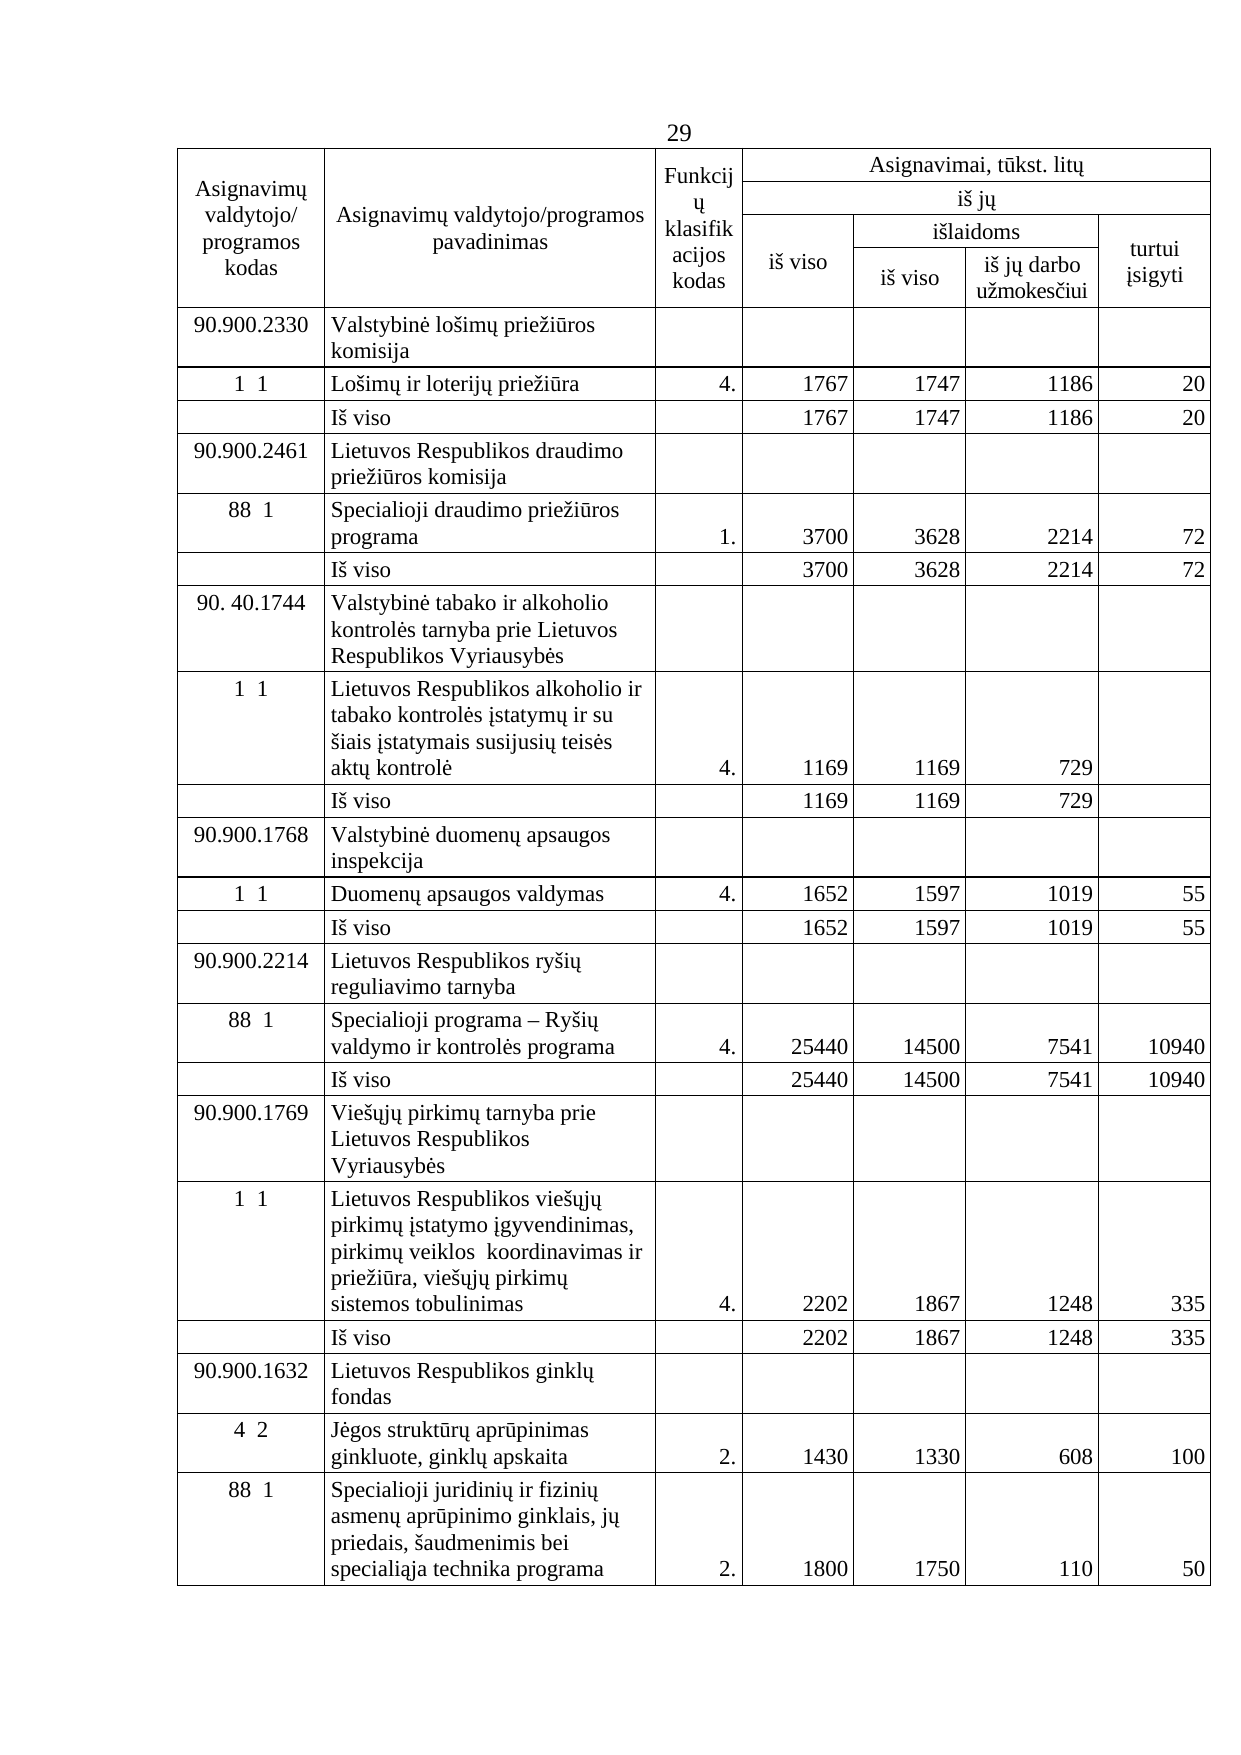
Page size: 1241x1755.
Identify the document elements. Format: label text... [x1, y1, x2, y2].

table_cell 88 1 [178, 1473, 324, 1584]
table_cell [1099, 586, 1210, 671]
table_cell 10940 [1099, 1004, 1210, 1062]
table_cell 3700 [743, 494, 853, 552]
table_cell 3700 [743, 553, 853, 585]
table_cell 4. [656, 1182, 742, 1320]
table_cell [966, 944, 1098, 1002]
table_cell Iš viso [325, 1321, 655, 1353]
table_cell 110 [966, 1473, 1098, 1584]
table_cell 1867 [854, 1182, 965, 1320]
table_cell [656, 1096, 742, 1181]
table_cell 1019 [966, 878, 1098, 909]
table_cell [1099, 308, 1210, 366]
table_cell Specialioji juridinių ir fizinių asmenų aprūpinimo ginklais, jų priedais, šaudmenimis bei specialiąja technika programa [325, 1473, 655, 1584]
table_cell 25440 [743, 1004, 853, 1062]
table_cell [178, 401, 324, 433]
table_cell 2214 [966, 494, 1098, 552]
table_cell [743, 944, 853, 1002]
table_cell 4 2 [178, 1414, 324, 1472]
table_cell 335 [1099, 1321, 1210, 1353]
table_cell 90.900.2214 [178, 944, 324, 1002]
table_cell 4. [656, 368, 742, 400]
table_cell 1248 [966, 1182, 1098, 1320]
table_cell 3628 [854, 494, 965, 552]
table_cell 1169 [854, 672, 965, 783]
table_cell 90.900.2461 [178, 434, 324, 492]
table_cell [1099, 944, 1210, 1002]
table_cell [1099, 1096, 1210, 1181]
table_cell [743, 1354, 853, 1413]
table_cell [1099, 672, 1210, 783]
table_cell [178, 785, 324, 817]
table_cell 1 1 [178, 1182, 324, 1320]
table_cell 1597 [854, 911, 965, 943]
table_cell 1169 [743, 672, 853, 783]
table_cell [656, 553, 742, 585]
table_cell iš jų [743, 182, 1210, 214]
table_cell 88 1 [178, 1004, 324, 1062]
table_cell [966, 1354, 1098, 1413]
table_cell 729 [966, 785, 1098, 817]
table_cell 90.900.2330 [178, 308, 324, 366]
table_cell Lietuvos Respublikos ginklų fondas [325, 1354, 655, 1413]
table_cell 55 [1099, 878, 1210, 909]
table_cell [656, 818, 742, 876]
table_cell Valstybinė duomenų apsaugos inspekcija [325, 818, 655, 876]
table_cell 608 [966, 1414, 1098, 1472]
table_cell [966, 308, 1098, 366]
table_cell [966, 818, 1098, 876]
table_cell 1186 [966, 368, 1098, 400]
table_cell [178, 911, 324, 943]
table_cell 90. 40.1744 [178, 586, 324, 671]
table_cell [743, 308, 853, 366]
table_cell [1099, 818, 1210, 876]
table_cell [743, 434, 853, 492]
table_cell [854, 1354, 965, 1413]
table_cell Viešųjų pirkimų tarnyba prie Lietuvos Respublikos Vyriausybės [325, 1096, 655, 1181]
table_cell [656, 944, 742, 1002]
table_cell 4. [656, 672, 742, 783]
table_cell [854, 586, 965, 671]
table_cell [854, 434, 965, 492]
table_cell [743, 1096, 853, 1181]
table_cell Iš viso [325, 911, 655, 943]
table_cell 25440 [743, 1063, 853, 1095]
table_cell 1186 [966, 401, 1098, 433]
table_cell 1330 [854, 1414, 965, 1472]
table_cell 1 1 [178, 672, 324, 783]
table_header Asignavimų valdytojo/programos pavadinimas [325, 149, 655, 307]
table_cell 1767 [743, 401, 853, 433]
table_cell 3628 [854, 553, 965, 585]
table_cell [966, 434, 1098, 492]
table_cell 14500 [854, 1004, 965, 1062]
table_cell [854, 818, 965, 876]
table_cell 1652 [743, 878, 853, 909]
table_header Funkcijų klasifikacijos kodas [656, 149, 742, 307]
table_cell iš viso [743, 215, 853, 307]
table_cell Lošimų ir loterijų priežiūra [325, 368, 655, 400]
table_cell 1169 [743, 785, 853, 817]
table_cell 2202 [743, 1321, 853, 1353]
table_cell Duomenų apsaugos valdymas [325, 878, 655, 909]
table_cell 1 1 [178, 368, 324, 400]
table_cell [854, 1096, 965, 1181]
table_cell 1747 [854, 368, 965, 400]
table_cell 2. [656, 1414, 742, 1472]
table_cell Lietuvos Respublikos viešųjų pirkimų įstatymo įgyvendinimas, pirkimų veiklos koordinavimas ir priežiūra, viešųjų pirkimų sistemos tobulinimas [325, 1182, 655, 1320]
table_cell 100 [1099, 1414, 1210, 1472]
table_cell 90.900.1769 [178, 1096, 324, 1181]
table_cell [656, 401, 742, 433]
table_cell 20 [1099, 401, 1210, 433]
table_cell 2. [656, 1473, 742, 1584]
table_cell 1867 [854, 1321, 965, 1353]
table_cell 2214 [966, 553, 1098, 585]
table_cell 1. [656, 494, 742, 552]
table_cell 72 [1099, 553, 1210, 585]
table_cell turtui įsigyti [1099, 215, 1210, 307]
table_cell Specialioji programa – Ryšių valdymo ir kontrolės programa [325, 1004, 655, 1062]
table_cell 1169 [854, 785, 965, 817]
table_cell 1019 [966, 911, 1098, 943]
table_cell 729 [966, 672, 1098, 783]
table_cell 14500 [854, 1063, 965, 1095]
table_cell [178, 1321, 324, 1353]
table_cell Valstybinė lošimų priežiūros komisija [325, 308, 655, 366]
table_cell 1652 [743, 911, 853, 943]
table_cell Iš viso [325, 785, 655, 817]
table_cell [656, 911, 742, 943]
table_cell Iš viso [325, 553, 655, 585]
table_cell 7541 [966, 1004, 1098, 1062]
table_header Asignavimai, tūkst. litų [743, 149, 1210, 181]
table_cell 55 [1099, 911, 1210, 943]
table_cell [1099, 785, 1210, 817]
table_cell [1099, 1354, 1210, 1413]
table_cell [966, 586, 1098, 671]
table_cell 10940 [1099, 1063, 1210, 1095]
table_cell [1099, 434, 1210, 492]
table_cell [656, 1321, 742, 1353]
table_cell [656, 1354, 742, 1413]
table_cell 1767 [743, 368, 853, 400]
table_cell iš viso [854, 248, 965, 307]
table_cell iš jų darbo užmokesčiui [966, 248, 1098, 307]
table_cell Iš viso [325, 1063, 655, 1095]
table_cell 7541 [966, 1063, 1098, 1095]
table_cell [966, 1096, 1098, 1181]
table_cell 88 1 [178, 494, 324, 552]
table_cell [656, 308, 742, 366]
table_cell 1800 [743, 1473, 853, 1584]
table_cell 90.900.1768 [178, 818, 324, 876]
table_cell [656, 434, 742, 492]
table_cell Jėgos struktūrų aprūpinimas ginkluote, ginklų apskaita [325, 1414, 655, 1472]
table_cell 20 [1099, 368, 1210, 400]
table_cell 1 1 [178, 878, 324, 909]
table_cell Valstybinė tabako ir alkoholio kontrolės tarnyba prie Lietuvos Respublikos Vyriausybės [325, 586, 655, 671]
table_cell 335 [1099, 1182, 1210, 1320]
table_cell Iš viso [325, 401, 655, 433]
table_cell 1597 [854, 878, 965, 909]
table_cell išlaidoms [854, 215, 1098, 247]
table_cell 1750 [854, 1473, 965, 1584]
table_cell Lietuvos Respublikos draudimo priežiūros komisija [325, 434, 655, 492]
table_cell [178, 553, 324, 585]
table_cell 1747 [854, 401, 965, 433]
table_cell [743, 586, 853, 671]
table_cell 1430 [743, 1414, 853, 1472]
table_cell 50 [1099, 1473, 1210, 1584]
table_cell [854, 944, 965, 1002]
table_cell [178, 1063, 324, 1095]
table_cell Specialioji draudimo priežiūros programa [325, 494, 655, 552]
table_cell 4. [656, 1004, 742, 1062]
table_cell [656, 1063, 742, 1095]
table_header Asignavimų valdytojo/ programos kodas [178, 149, 324, 307]
table_cell 4. [656, 878, 742, 909]
table_cell 72 [1099, 494, 1210, 552]
table_cell 90.900.1632 [178, 1354, 324, 1413]
table_cell 1248 [966, 1321, 1098, 1353]
table_cell [854, 308, 965, 366]
table_cell 2202 [743, 1182, 853, 1320]
table_cell [656, 586, 742, 671]
table_cell [656, 785, 742, 817]
table_cell Lietuvos Respublikos alkoholio ir tabako kontrolės įstatymų ir su šiais įstatymais susijusių teisės aktų kontrolė [325, 672, 655, 783]
table_cell [743, 818, 853, 876]
table_cell Lietuvos Respublikos ryšių reguliavimo tarnyba [325, 944, 655, 1002]
